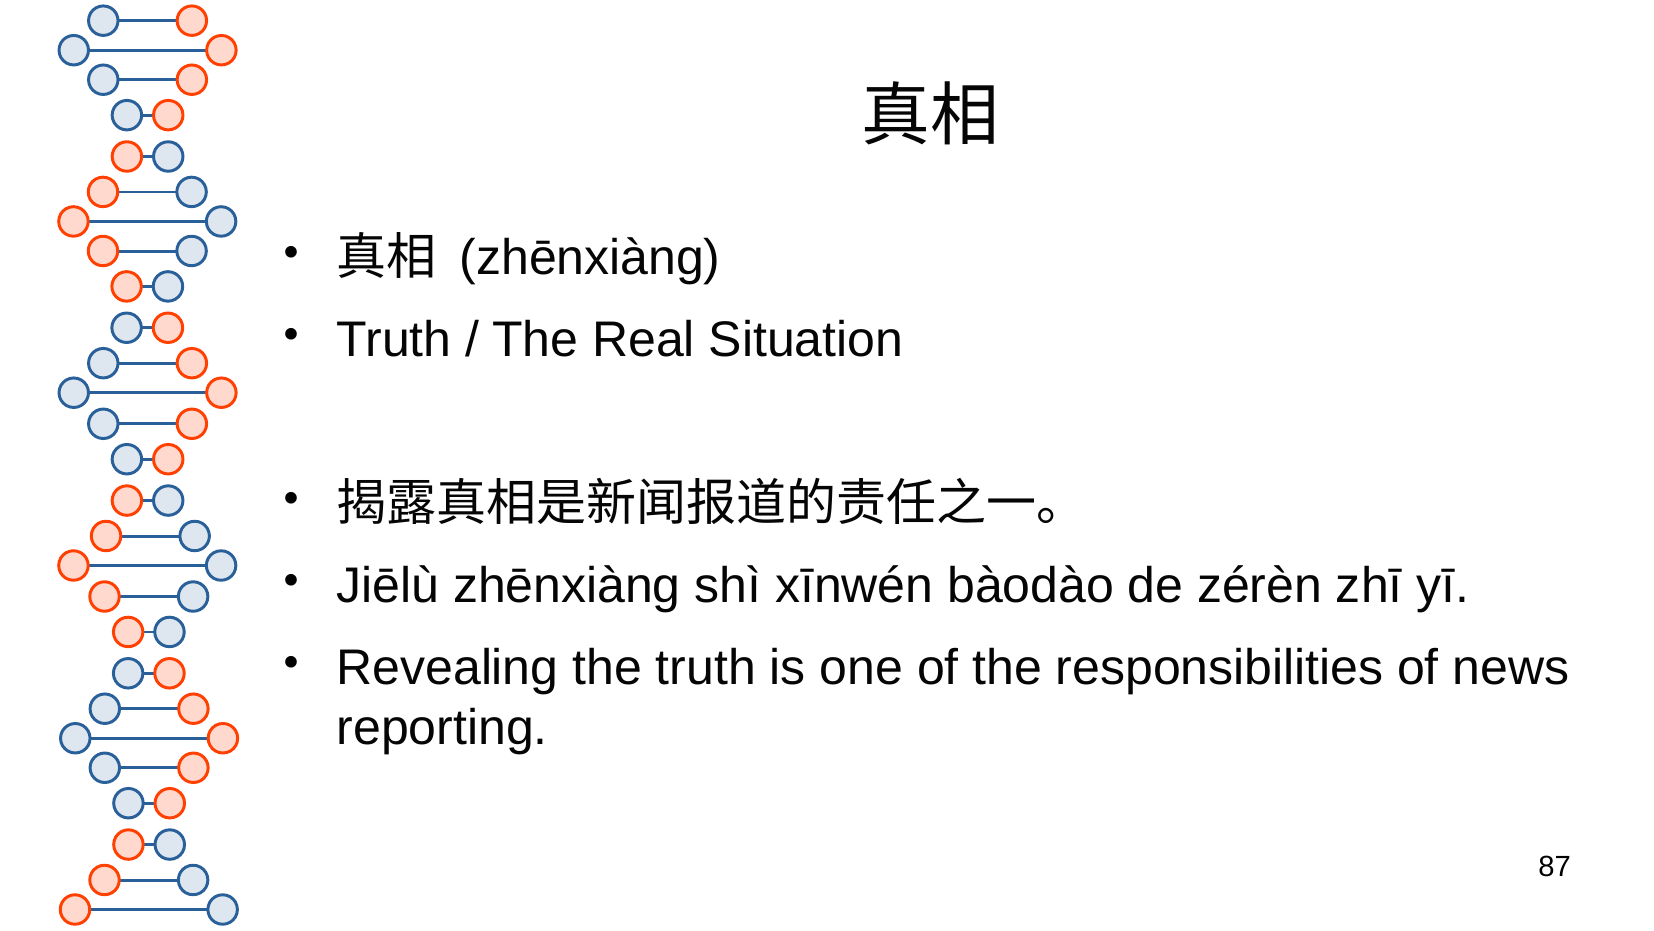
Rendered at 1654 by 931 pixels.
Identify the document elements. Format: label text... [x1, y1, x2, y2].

title 真相 [265, 35, 1595, 189]
list 真相 (zhēnxiàng) Truth / The Real Situation 揭露真相是新闻报道的责任之一。 Jiēlù zhēnxiàng shì xīnwén bàodào de zérèn zhī yī. Revealing the truth is one of the responsibilities of news reporting. [265, 224, 1595, 764]
